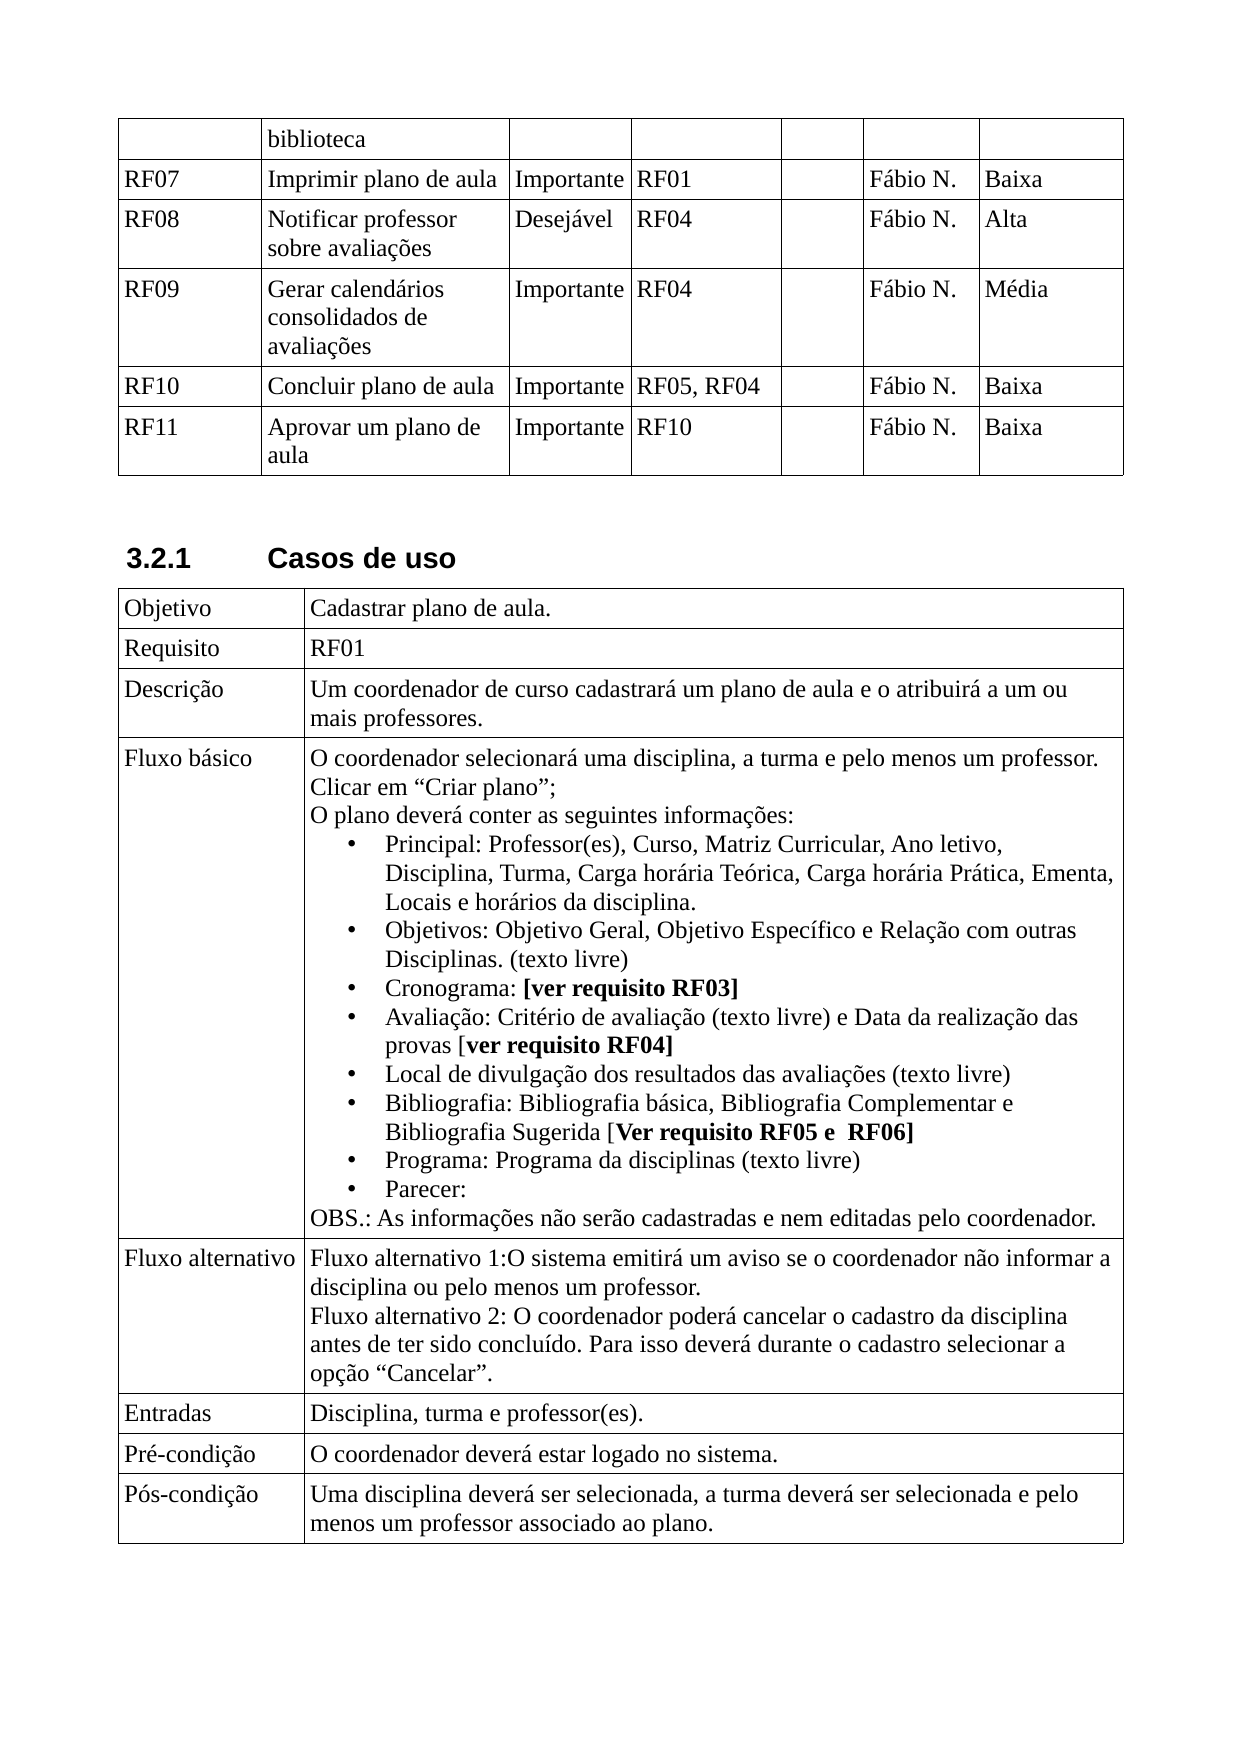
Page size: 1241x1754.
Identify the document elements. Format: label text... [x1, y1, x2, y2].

table_cell RF01 [632, 160, 781, 199]
table_cell Descrição [119, 669, 304, 737]
table_cell Requisito [119, 629, 304, 668]
table_cell O coordenador deverá estar logado no sistema. [305, 1434, 1123, 1473]
table_cell Fábio N. [864, 269, 979, 366]
table_cell Um coordenador de curso cadastrará um plano de aula e o atribuirá a um ou mais professores. [305, 669, 1123, 737]
table_cell O coordenador selecionará uma disciplina, a turma e pelo menos um professor. Clicar em “Criar plano”; O plano deverá conter as seguintes informações: Principal: Professor(es), Curso, Matriz Curricular, Ano letivo, Disciplina, Turma, Carga horária Teórica, Carga horária Prática, Ementa, Locais e horários da disciplina. Objetivos: Objetivo Geral, Objetivo Específico e Relação com outras Disciplinas. (texto livre) Cronograma: [ver requisito RF03] Avaliação: Critério de avaliação (texto livre) e Data da realização das provas [ver requisito RF04] Local de divulgação dos resultados das avaliações (texto livre) Bibliografia: Bibliografia básica, Bibliografia Complementar e Bibliografia Sugerida [Ver requisito RF05 e RF06] Programa: Programa da disciplinas (texto livre) Parecer: OBS.: As informações não serão cadastradas e nem editadas pelo coordenador. [305, 738, 1123, 1237]
table_cell RF11 [119, 407, 261, 475]
table_cell Concluir plano de aula [262, 367, 509, 406]
table_cell Pós-condição [119, 1474, 304, 1542]
table_cell Disciplina, turma e professor(es). [305, 1394, 1123, 1433]
table_cell Gerar calendários consolidados de avaliações [262, 269, 509, 366]
table_cell Uma disciplina deverá ser selecionada, a turma deverá ser selecionada e pelo menos um professor associado ao plano. [305, 1474, 1123, 1542]
table_cell Importante [510, 269, 631, 366]
table_cell [864, 119, 979, 158]
table_cell [782, 119, 863, 158]
table_cell RF05, RF04 [632, 367, 781, 406]
table_cell Fábio N. [864, 407, 979, 475]
table_cell Fábio N. [864, 200, 979, 268]
table_cell RF01 [305, 629, 1123, 668]
table_cell [782, 160, 863, 199]
table_cell Imprimir plano de aula [262, 160, 509, 199]
table_cell RF10 [119, 367, 261, 406]
table_cell Baixa [980, 160, 1123, 199]
table_cell Fluxo básico [119, 738, 304, 1237]
table_cell [782, 407, 863, 475]
table_cell Baixa [980, 367, 1123, 406]
table_cell [119, 119, 261, 158]
table_cell [782, 269, 863, 366]
table_cell [510, 119, 631, 158]
table_cell Notificar professor sobre avaliações [262, 200, 509, 268]
table_cell [632, 119, 781, 158]
table_cell Alta [980, 200, 1123, 268]
table_cell biblioteca [262, 119, 509, 158]
table_cell RF08 [119, 200, 261, 268]
table_cell RF09 [119, 269, 261, 366]
table_cell Importante [510, 160, 631, 199]
table_cell [980, 119, 1123, 158]
table_cell Fluxo alternativo 1:O sistema emitirá um aviso se o coordenador não informar a disciplina ou pelo menos um professor. Fluxo alternativo 2: O coordenador poderá cancelar o cadastro da disciplina antes de ter sido concluído. Para isso deverá durante o cadastro selecionar a opção “Cancelar”. [305, 1239, 1123, 1393]
table_cell RF07 [119, 160, 261, 199]
table_cell Importante [510, 367, 631, 406]
table_cell Desejável [510, 200, 631, 268]
table_header Cadastrar plano de aula. [305, 589, 1123, 628]
table_cell RF04 [632, 200, 781, 268]
subtitle Casos de uso [118, 541, 1122, 575]
table_cell RF10 [632, 407, 781, 475]
table_cell Entradas [119, 1394, 304, 1433]
table_cell Importante [510, 407, 631, 475]
table_cell Média [980, 269, 1123, 366]
table_cell [782, 200, 863, 268]
table_cell Aprovar um plano de aula [262, 407, 509, 475]
table_cell Fluxo alternativo [119, 1239, 304, 1393]
table_cell Fábio N. [864, 367, 979, 406]
table_cell Baixa [980, 407, 1123, 475]
table_cell RF04 [632, 269, 781, 366]
table_cell [782, 367, 863, 406]
table_cell Fábio N. [864, 160, 979, 199]
table_header Objetivo [119, 589, 304, 628]
table_cell Pré-condição [119, 1434, 304, 1473]
